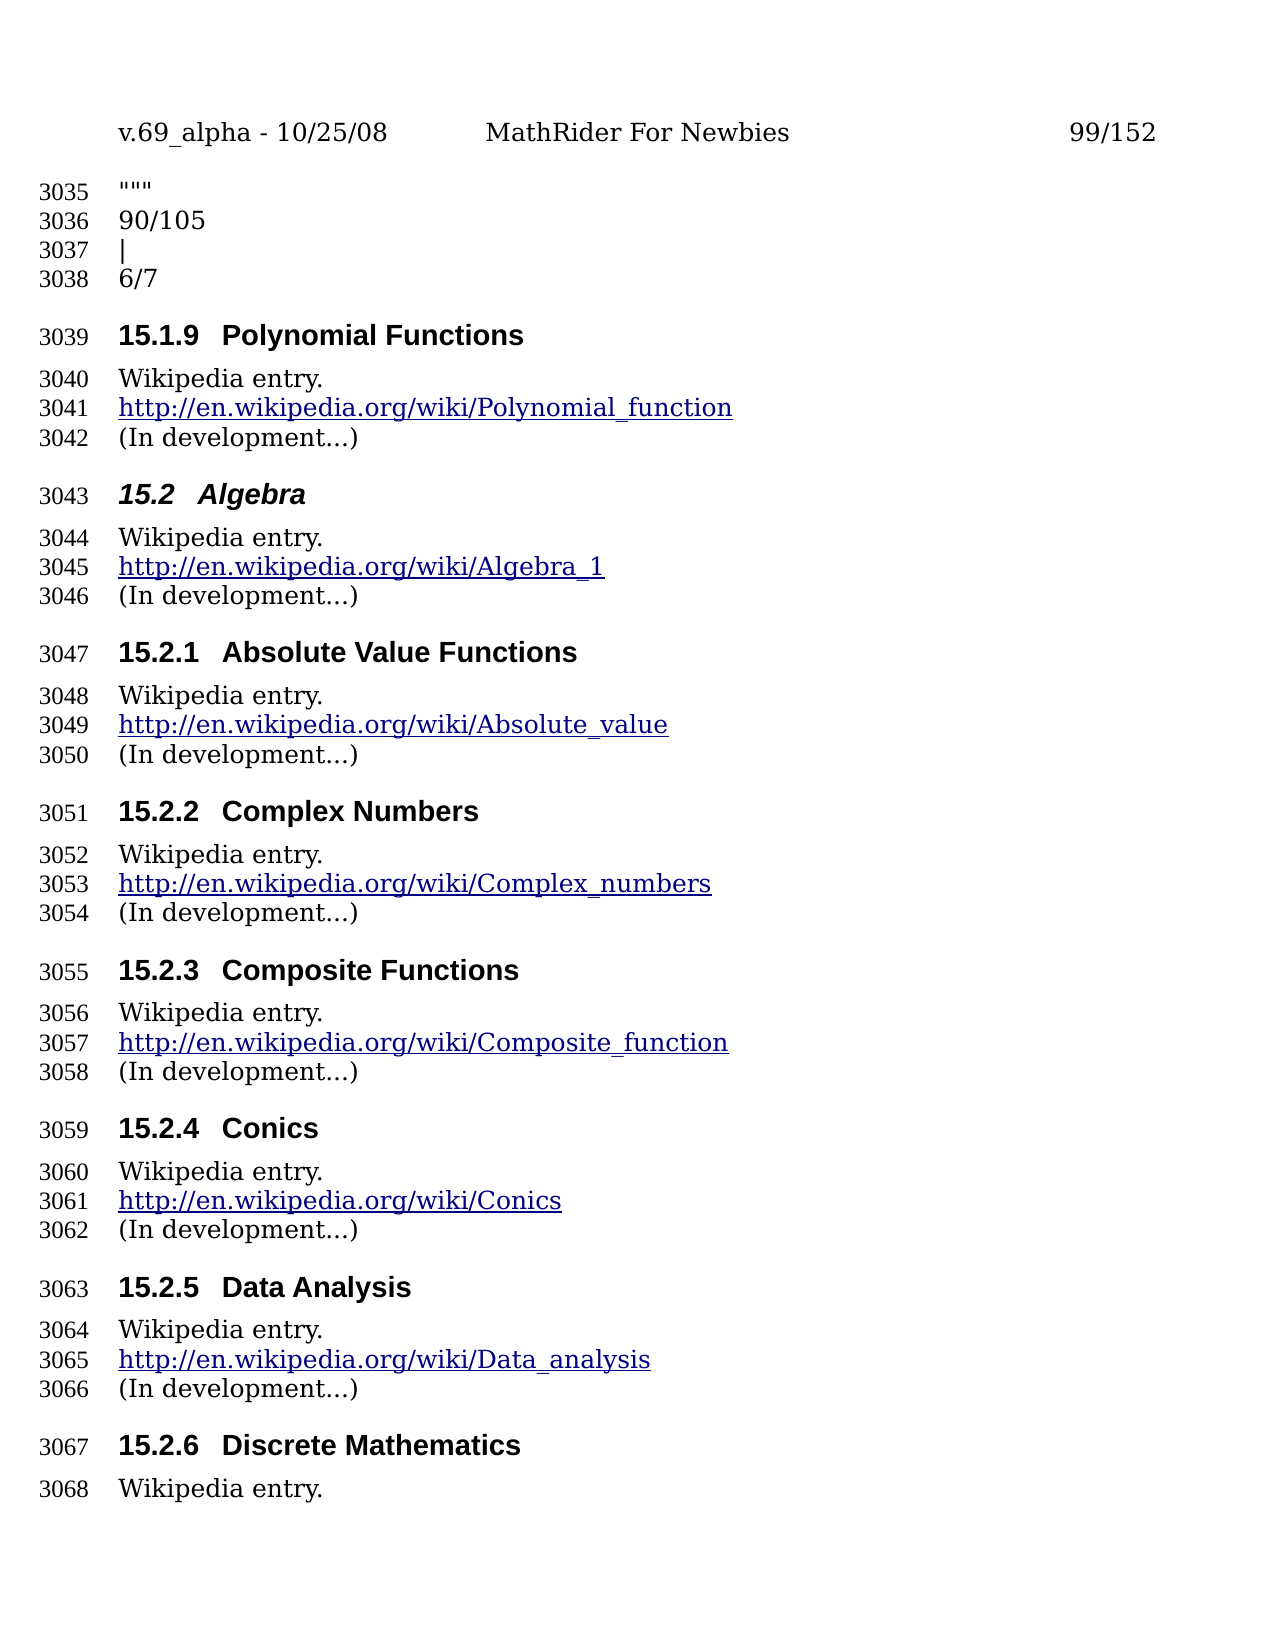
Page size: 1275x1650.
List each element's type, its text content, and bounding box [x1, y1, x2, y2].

subtitle Composite Functions [118, 953, 1157, 986]
text Wikipedia entry. [118, 1474, 1157, 1503]
text Wikipedia entry. [118, 1157, 1157, 1186]
text Wikipedia entry. [118, 1316, 1157, 1345]
text """ [118, 177, 1157, 206]
text (In development...) [118, 1057, 1157, 1086]
text (In development...) [118, 898, 1157, 928]
subtitle Conics [118, 1111, 1157, 1145]
text http://en.wikipedia.org/wiki/Data_analysis [118, 1345, 1157, 1374]
subtitle Absolute Value Functions [118, 636, 1157, 669]
text http://en.wikipedia.org/wiki/Polynomial_function [118, 394, 1157, 423]
text | [118, 235, 1157, 264]
text Wikipedia entry. [118, 682, 1157, 711]
text Wikipedia entry. [118, 364, 1157, 394]
text http://en.wikipedia.org/wiki/Algebra_1 [118, 552, 1157, 581]
text (In development...) [118, 423, 1157, 452]
text (In development...) [118, 740, 1157, 769]
text Wikipedia entry. [118, 523, 1157, 552]
text 90/105 [118, 206, 1157, 235]
text 6/7 [118, 264, 1157, 293]
text http://en.wikipedia.org/wiki/Composite_function [118, 1028, 1157, 1057]
text http://en.wikipedia.org/wiki/Complex_numbers [118, 869, 1157, 898]
text http://en.wikipedia.org/wiki/Conics [118, 1186, 1157, 1216]
subtitle Data Analysis [118, 1270, 1157, 1303]
subtitle Polynomial Functions [118, 318, 1157, 352]
subtitle Complex Numbers [118, 794, 1157, 828]
text Wikipedia entry. [118, 840, 1157, 869]
subtitle Discrete Mathematics [118, 1428, 1157, 1462]
text (In development...) [118, 1216, 1157, 1245]
text (In development...) [118, 1374, 1157, 1403]
subtitle Algebra [118, 477, 1157, 511]
text (In development...) [118, 581, 1157, 611]
text Wikipedia entry. [118, 999, 1157, 1028]
text http://en.wikipedia.org/wiki/Absolute_value [118, 711, 1157, 740]
